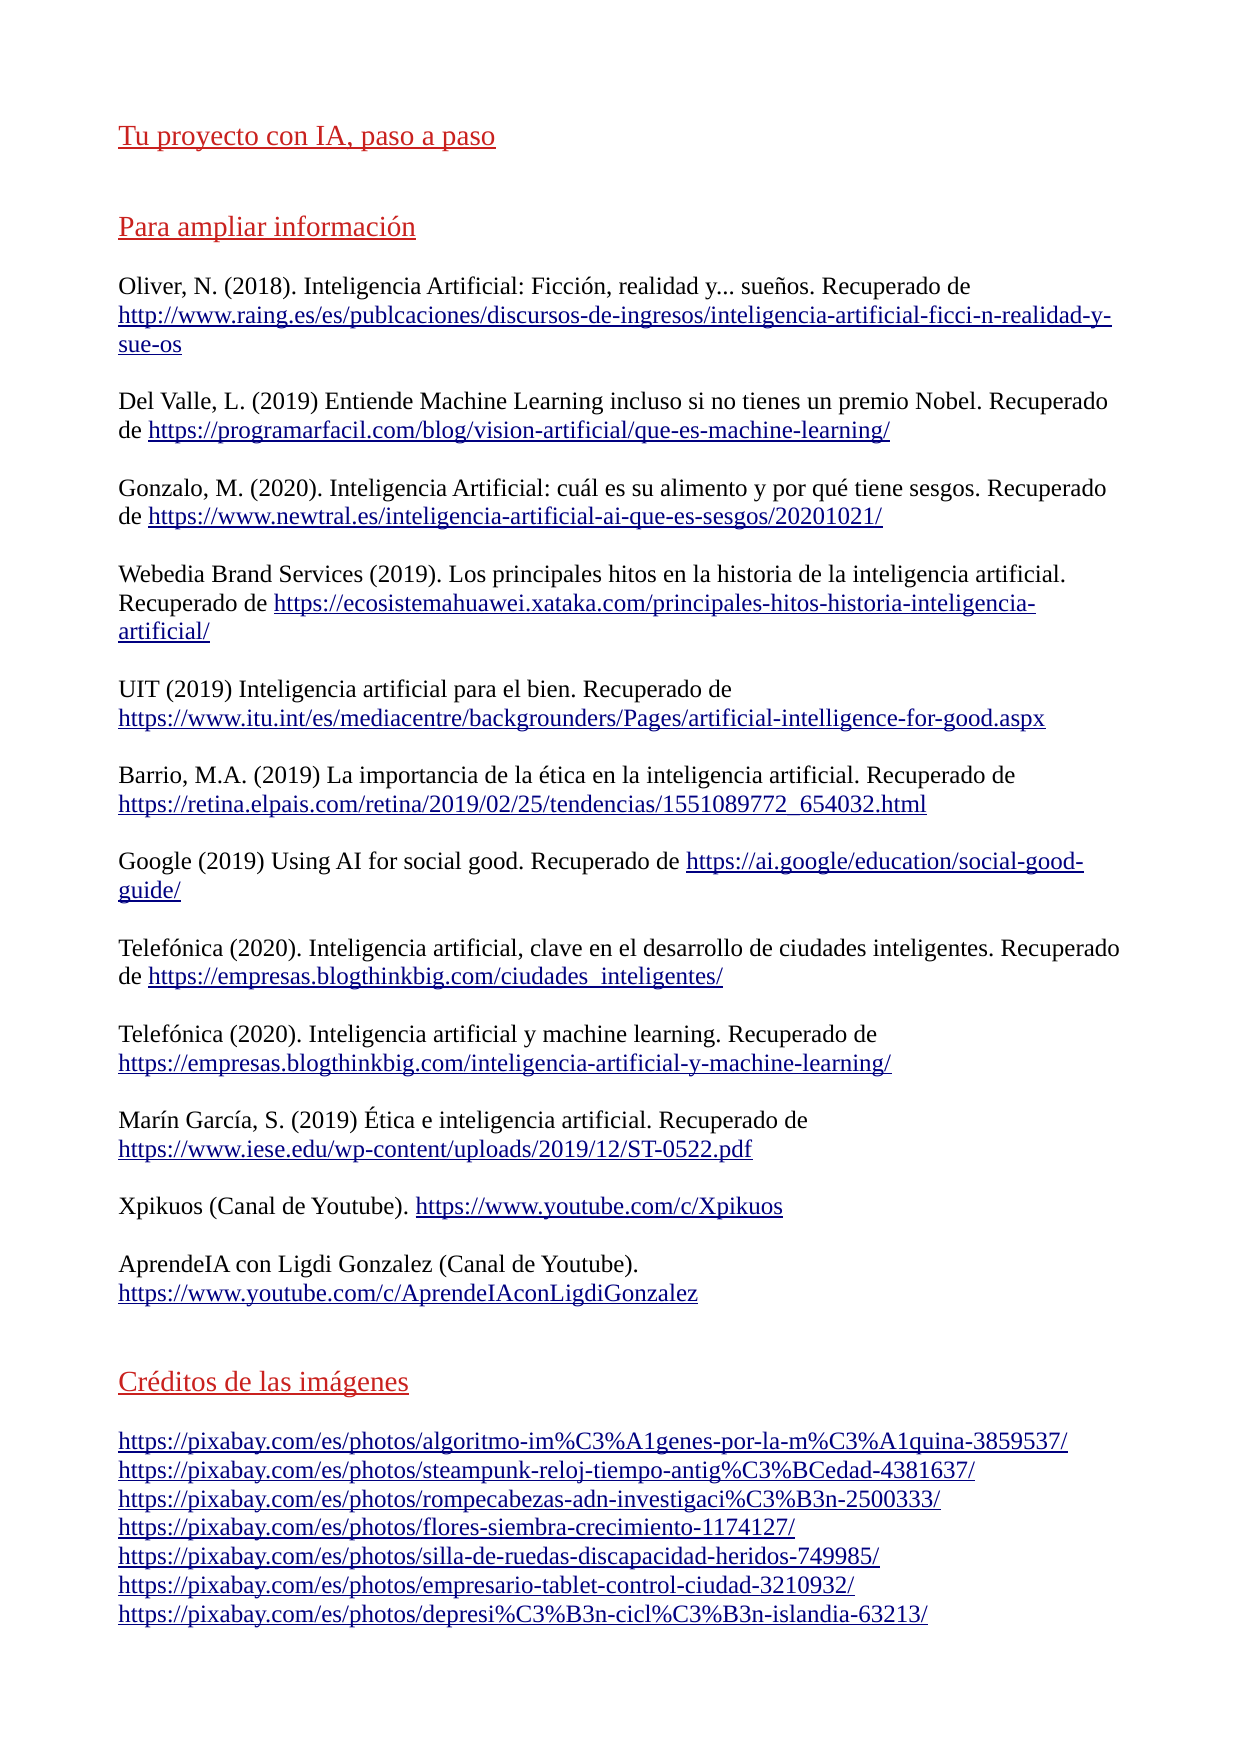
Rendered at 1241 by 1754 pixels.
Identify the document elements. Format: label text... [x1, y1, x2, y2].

text Telefónica (2020). Inteligencia artificial, clave en el desarrollo de ciudades inteligentes. Recuperado de https://empresas.blogthinkbig.com/ciudades_inteligentes/ [118, 933, 1122, 990]
text Para ampliar información [118, 209, 1122, 243]
text Créditos de las imágenes [118, 1364, 1122, 1397]
text https://pixabay.com/es/photos/empresario-tablet-control-ciudad-3210932/ [118, 1570, 1122, 1599]
text https://pixabay.com/es/photos/depresi%C3%B3n-cicl%C3%B3n-islandia-63213/ [118, 1599, 1122, 1627]
text Marín García, S. (2019) Ética e inteligencia artificial. Recuperado de [118, 1105, 1122, 1134]
text Webedia Brand Services (2019). Los principales hitos en la historia de la inteligencia artificial. Recuperado de https://ecosistemahuawei.xataka.com/principales-hitos-historia-inteligencia-artificial/ [118, 559, 1122, 645]
text https://pixabay.com/es/photos/flores-siembra-crecimiento-1174127/ [118, 1512, 1122, 1541]
text Google (2019) Using AI for social good. Recuperado de https://ai.google/education/social-good-guide/ [118, 846, 1122, 904]
text Gonzalo, M. (2020). Inteligencia Artificial: cuál es su alimento y por qué tiene sesgos. Recuperado de https://www.newtral.es/inteligencia-artificial-ai-que-es-sesgos/20201021/ [118, 473, 1122, 530]
text https://pixabay.com/es/photos/silla-de-ruedas-discapacidad-heridos-749985/ [118, 1541, 1122, 1570]
text Tu proyecto con IA, paso a paso [118, 118, 1122, 152]
text Xpikuos (Canal de Youtube). https://www.youtube.com/c/Xpikuos [118, 1191, 1122, 1220]
text Oliver, N. (2018). Inteligencia Artificial: Ficción, realidad y... sueños. Recuperado de http://www.raing.es/es/publcaciones/discursos-de-ingresos/inteligencia-artificial-ficci-n-realidad-y-sue-os [118, 271, 1122, 358]
text Telefónica (2020). Inteligencia artificial y machine learning. Recuperado de https://empresas.blogthinkbig.com/inteligencia-artificial-y-machine-learning/ [118, 1019, 1122, 1076]
text Del Valle, L. (2019) Entiende Machine Learning incluso si no tienes un premio Nobel. Recuperado de https://programarfacil.com/blog/vision-artificial/que-es-machine-learning/ [118, 386, 1122, 444]
text https://pixabay.com/es/photos/rompecabezas-adn-investigaci%C3%B3n-2500333/ [118, 1484, 1122, 1512]
text UIT (2019) Inteligencia artificial para el bien. Recuperado de https://www.itu.int/es/mediacentre/backgrounders/Pages/artificial-intelligence-for-good.aspx [118, 674, 1122, 731]
text https://pixabay.com/es/photos/algoritmo-im%C3%A1genes-por-la-m%C3%A1quina-3859537/ [118, 1426, 1122, 1455]
text AprendeIA con Ligdi Gonzalez (Canal de Youtube). https://www.youtube.com/c/AprendeIAconLigdiGonzalez [118, 1249, 1122, 1306]
text https://www.iese.edu/wp-content/uploads/2019/12/ST-0522.pdf [118, 1134, 1122, 1163]
text Barrio, M.A. (2019) La importancia de la ética en la inteligencia artificial. Recuperado de https://retina.elpais.com/retina/2019/02/25/tendencias/1551089772_654032.html [118, 760, 1122, 818]
text https://pixabay.com/es/photos/steampunk-reloj-tiempo-antig%C3%BCedad-4381637/ [118, 1455, 1122, 1484]
